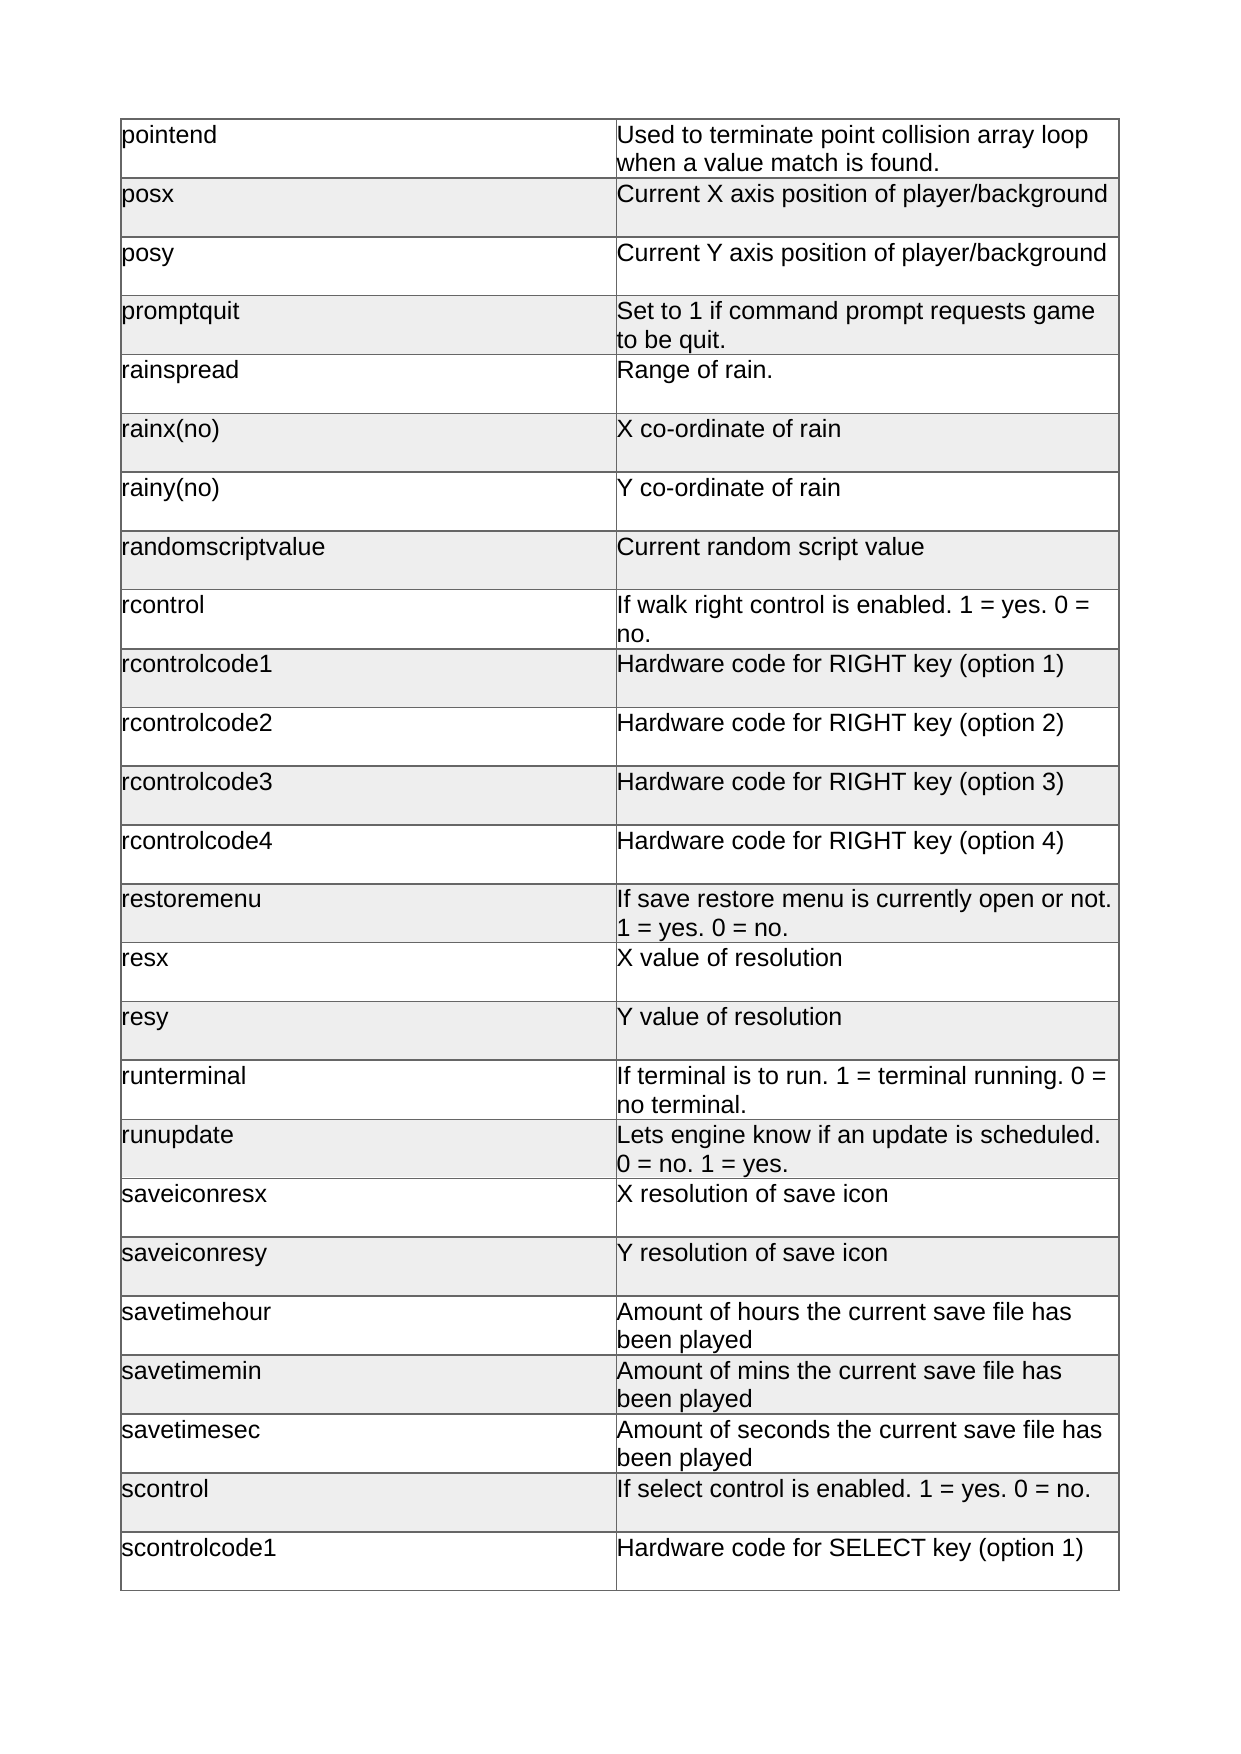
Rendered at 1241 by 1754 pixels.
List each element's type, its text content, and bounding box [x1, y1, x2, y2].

table_cell scontrol [122, 1474, 616, 1531]
table_cell Hardware code for RIGHT key (option 1) [617, 650, 1118, 707]
table_cell If select control is enabled. 1 = yes. 0 = no. [617, 1474, 1118, 1531]
table_cell Lets engine know if an update is scheduled. 0 = no. 1 = yes. [617, 1120, 1118, 1177]
table_cell scontrolcode1 [122, 1533, 616, 1590]
table_cell resx [122, 943, 616, 1001]
table_cell promptquit [122, 296, 616, 354]
table_cell savetimemin [122, 1356, 616, 1413]
table_cell Y resolution of save icon [617, 1238, 1118, 1295]
table_cell runterminal [122, 1061, 616, 1118]
table_cell If terminal is to run. 1 = terminal running. 0 = no terminal. [617, 1061, 1118, 1118]
table_cell If save restore menu is currently open or not. 1 = yes. 0 = no. [617, 885, 1118, 942]
table_cell rainx(no) [122, 414, 616, 471]
table_cell Amount of hours the current save file has been played [617, 1297, 1118, 1354]
table_cell Hardware code for RIGHT key (option 2) [617, 708, 1118, 765]
table_cell rcontrol [122, 590, 616, 648]
table_cell rainy(no) [122, 473, 616, 530]
table_cell Hardware code for SELECT key (option 1) [617, 1533, 1118, 1590]
table_cell Y value of resolution [617, 1002, 1118, 1059]
table_cell restoremenu [122, 885, 616, 942]
table_cell Y co-ordinate of rain [617, 473, 1118, 530]
table_cell posy [122, 238, 616, 295]
table_cell rcontrolcode4 [122, 826, 616, 883]
table_cell Current Y axis position of player/background [617, 238, 1118, 295]
table_cell randomscriptvalue [122, 532, 616, 589]
table_cell savetimesec [122, 1415, 616, 1472]
table_cell savetimehour [122, 1297, 616, 1354]
table_cell Set to 1 if command prompt requests game to be quit. [617, 296, 1118, 354]
table_cell Used to terminate point collision array loop when a value match is found. [617, 120, 1118, 177]
table_cell Amount of seconds the current save file has been played [617, 1415, 1118, 1472]
table_cell rcontrolcode2 [122, 708, 616, 765]
table_cell posx [122, 179, 616, 236]
table_cell X value of resolution [617, 943, 1118, 1001]
table_cell rainspread [122, 355, 616, 412]
table_cell X co-ordinate of rain [617, 414, 1118, 471]
table_cell runupdate [122, 1120, 616, 1177]
table_cell rcontrolcode3 [122, 767, 616, 824]
table_cell rcontrolcode1 [122, 650, 616, 707]
table_cell pointend [122, 120, 616, 177]
table_cell saveiconresx [122, 1179, 616, 1236]
table_cell Range of rain. [617, 355, 1118, 412]
table_cell Hardware code for RIGHT key (option 4) [617, 826, 1118, 883]
table_cell resy [122, 1002, 616, 1059]
table_cell Hardware code for RIGHT key (option 3) [617, 767, 1118, 824]
table_cell Amount of mins the current save file has been played [617, 1356, 1118, 1413]
table_cell saveiconresy [122, 1238, 616, 1295]
table_cell Current X axis position of player/background [617, 179, 1118, 236]
table_cell If walk right control is enabled. 1 = yes. 0 = no. [617, 590, 1118, 648]
table_cell Current random script value [617, 532, 1118, 589]
table_cell X resolution of save icon [617, 1179, 1118, 1236]
